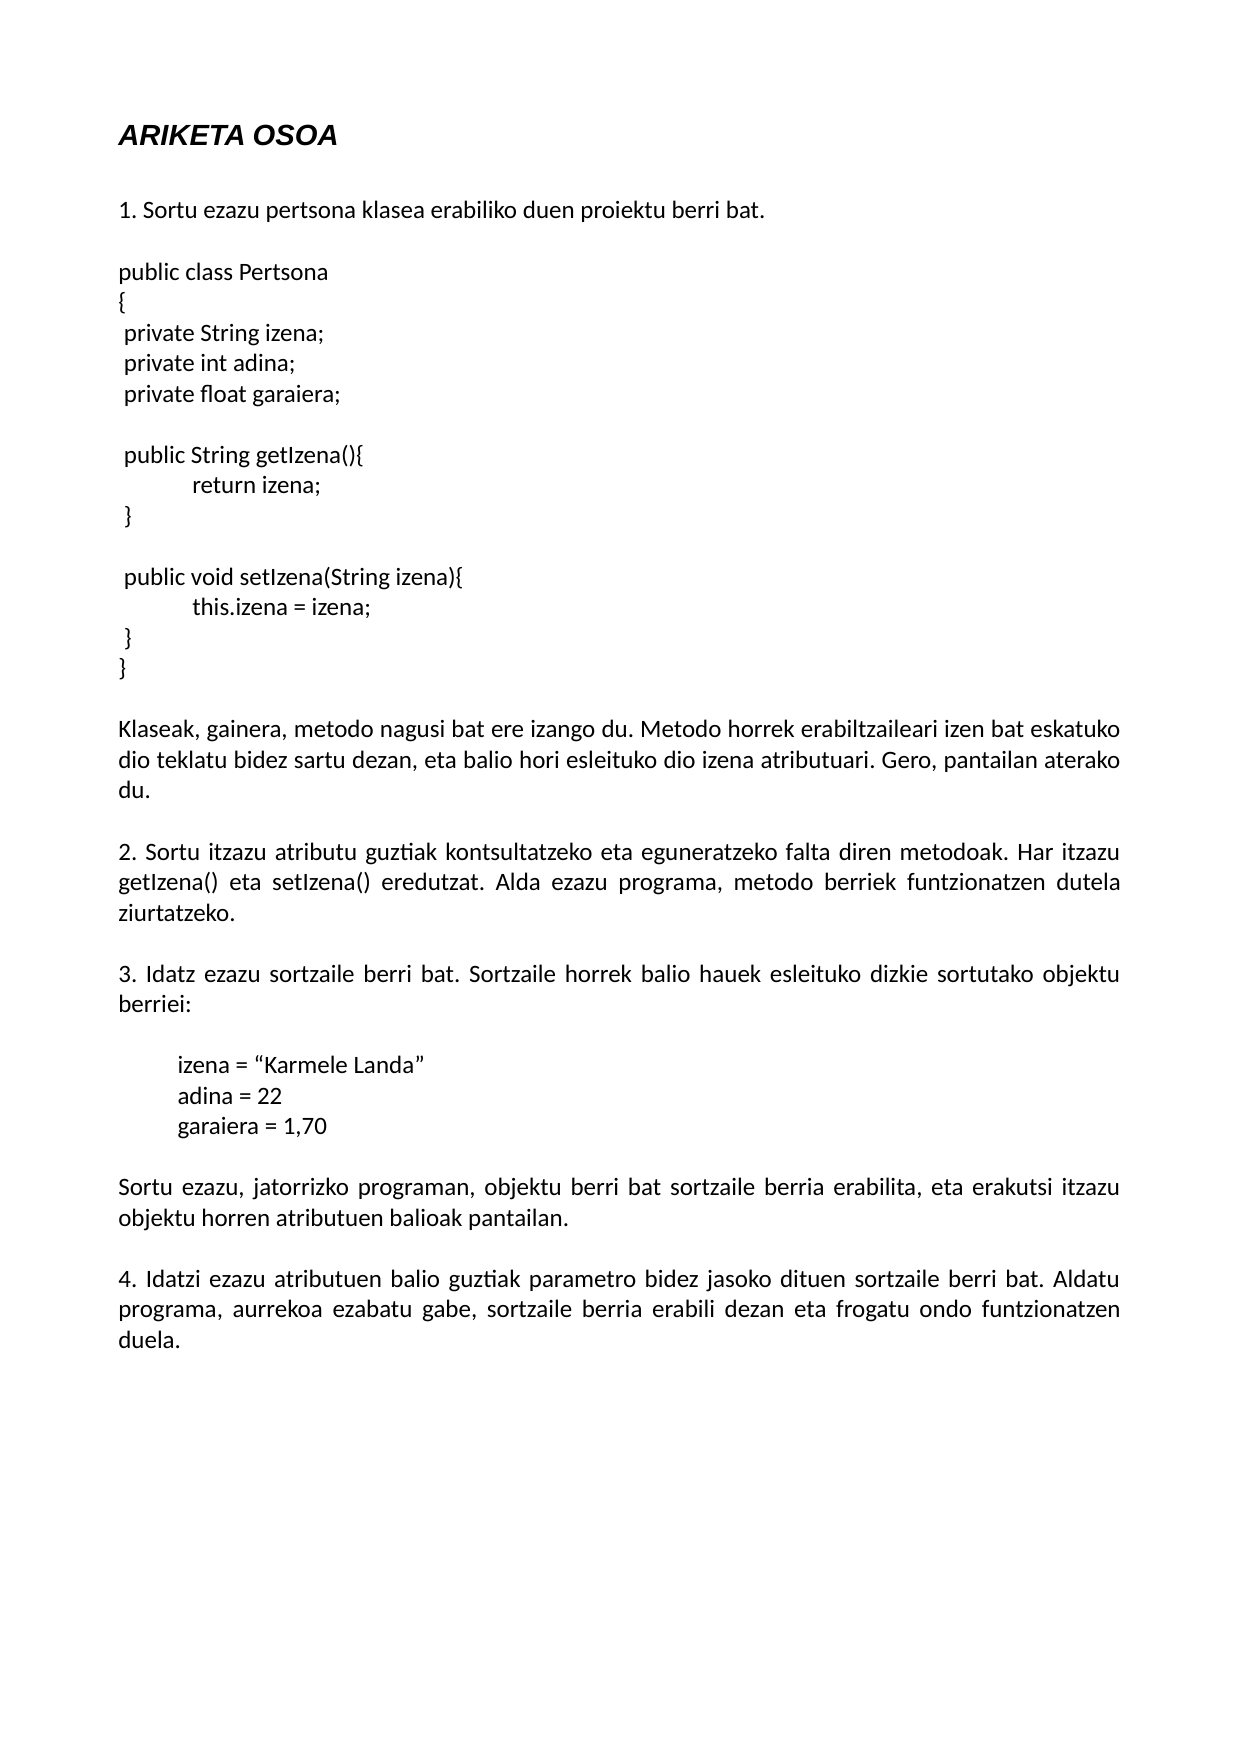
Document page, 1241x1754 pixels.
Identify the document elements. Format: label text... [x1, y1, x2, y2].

text this.izena = izena; [118, 591, 1122, 622]
text adina = 22 [177, 1080, 1122, 1110]
text private String izena; [118, 317, 1122, 347]
text } [118, 622, 1122, 652]
text garaiera = 1,70 [177, 1110, 1122, 1141]
text 1. Sortu ezazu pertsona klasea erabiliko duen proiektu berri bat. [118, 195, 1122, 225]
text return izena; [118, 469, 1122, 500]
text public void setIzena(String izena){ [118, 561, 1122, 591]
subtitle ARIKETA OSOA [118, 118, 1122, 152]
text } [118, 652, 1122, 683]
text } [118, 500, 1122, 530]
text 3. Idatz ezazu sortzaile berri bat. Sortzaile horrek balio hauek esleituko dizkie sortutako objektu berriei: [118, 958, 1122, 1019]
text Klaseak, gainera, metodo nagusi bat ere izango du. Metodo horrek erabiltzaileari izen bat eskatuko dio teklatu bidez sartu dezan, eta balio hori esleituko dio izena atributuari. Gero, pantailan aterako du. [118, 713, 1122, 805]
text private int adina; [118, 347, 1122, 378]
text { [118, 286, 1122, 317]
text Sortu ezazu, jatorrizko programan, objektu berri bat sortzaile berria erabilita, eta erakutsi itzazu objektu horren atributuen balioak pantailan. [118, 1171, 1122, 1232]
text public class Pertsona [118, 256, 1122, 286]
text 2. Sortu itzazu atributu guztiak kontsultatzeko eta eguneratzeko falta diren metodoak. Har itzazu getIzena() eta setIzena() eredutzat. Alda ezazu programa, metodo berriek funtzionatzen dutela ziurtatzeko. [118, 836, 1122, 927]
text 4. Idatzi ezazu atributuen balio guztiak parametro bidez jasoko dituen sortzaile berri bat. Aldatu programa, aurrekoa ezabatu gabe, sortzaile berria erabili dezan eta frogatu ondo funtzionatzen duela. [118, 1263, 1122, 1354]
text izena = “Karmele Landa” [177, 1049, 1122, 1080]
text private float garaiera; [118, 378, 1122, 408]
text public String getIzena(){ [118, 439, 1122, 469]
